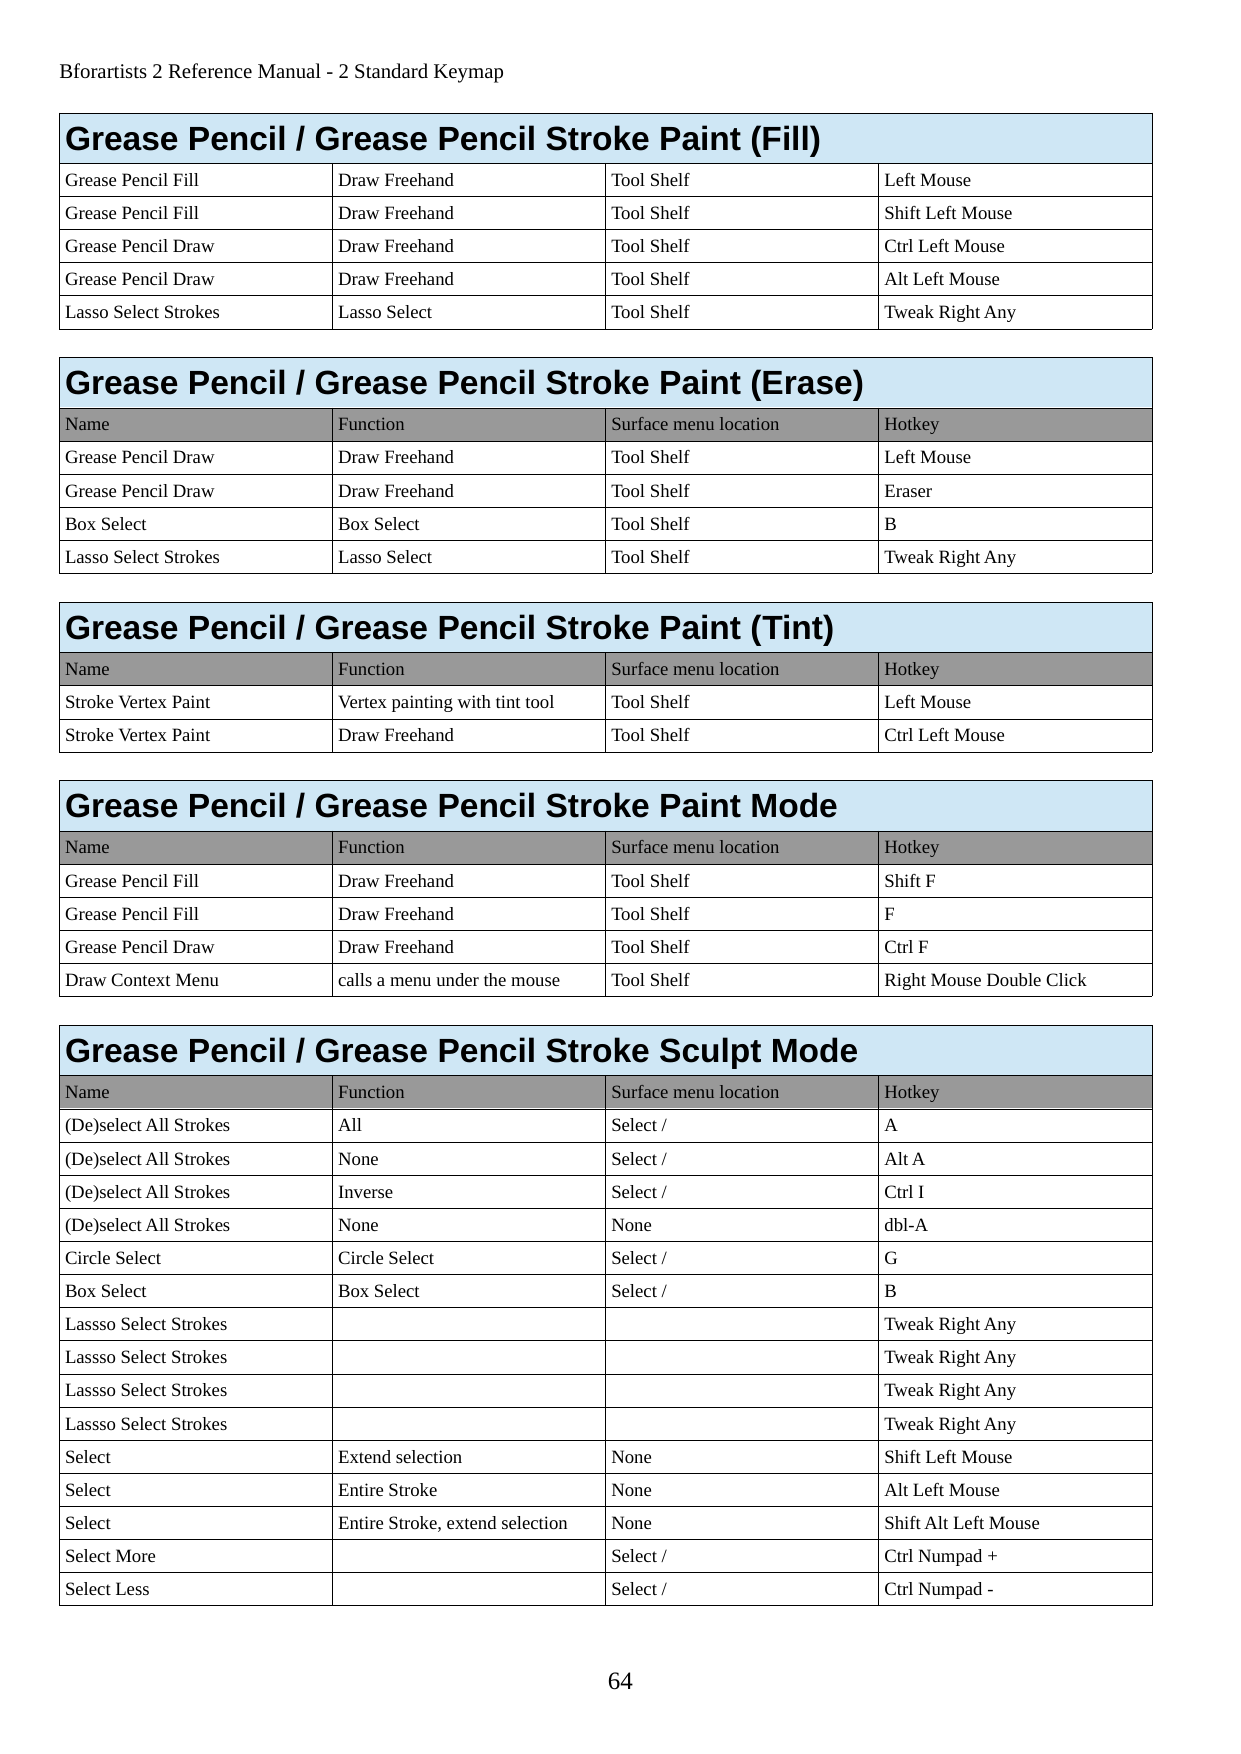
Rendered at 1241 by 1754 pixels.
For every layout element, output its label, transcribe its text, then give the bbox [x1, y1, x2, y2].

table_cell Draw Freehand [333, 865, 605, 897]
table_cell Tool Shelf [606, 865, 878, 897]
table_cell Function [333, 1076, 605, 1108]
table_cell Shift Left Mouse [879, 197, 1152, 229]
table_cell Lasso Select Strokes [60, 296, 332, 328]
table_cell Tweak Right Any [879, 1341, 1152, 1373]
table_cell Tool Shelf [606, 164, 878, 196]
table_cell [333, 1341, 605, 1373]
table_cell [333, 1540, 605, 1572]
table_cell None [333, 1143, 605, 1175]
table_cell Select [60, 1507, 332, 1539]
table_cell [606, 1341, 878, 1373]
table_cell [606, 1308, 878, 1340]
table_cell Stroke Vertex Paint [60, 720, 332, 752]
table_cell Left Mouse [879, 442, 1152, 474]
table_cell Tool Shelf [606, 541, 878, 573]
table_cell Tool Shelf [606, 508, 878, 540]
table_cell Inverse [333, 1176, 605, 1208]
table_cell Stroke Vertex Paint [60, 686, 332, 718]
table_cell Draw Freehand [333, 263, 605, 295]
table_cell Select / [606, 1275, 878, 1307]
table_cell Select / [606, 1143, 878, 1175]
table_cell Draw Freehand [333, 475, 605, 507]
table_cell Left Mouse [879, 164, 1152, 196]
table_header Grease Pencil / Grease Pencil Stroke Paint Mode [60, 781, 1152, 831]
table_cell Name [60, 1076, 332, 1108]
table_cell Draw Freehand [333, 164, 605, 196]
table_cell None [606, 1507, 878, 1539]
table_cell Eraser [879, 475, 1152, 507]
table_cell Box Select [60, 1275, 332, 1307]
table_cell [333, 1573, 605, 1605]
table_cell Select / [606, 1176, 878, 1208]
table_cell Left Mouse [879, 686, 1152, 718]
table_cell Tweak Right Any [879, 1408, 1152, 1440]
table_cell Grease Pencil Draw [60, 230, 332, 262]
table_cell (De)select All Strokes [60, 1209, 332, 1241]
table_cell Lassso Select Strokes [60, 1375, 332, 1407]
table_header Grease Pencil / Grease Pencil Stroke Sculpt Mode [60, 1026, 1152, 1075]
table_cell Select / [606, 1573, 878, 1605]
table_cell [333, 1375, 605, 1407]
table_cell Ctrl Numpad + [879, 1540, 1152, 1572]
table_cell Hotkey [879, 832, 1152, 864]
table_cell Tool Shelf [606, 931, 878, 963]
table_cell Tweak Right Any [879, 1308, 1152, 1340]
table_cell Circle Select [333, 1242, 605, 1274]
table_cell Surface menu location [606, 832, 878, 864]
table_cell [606, 1408, 878, 1440]
table_cell Grease Pencil Fill [60, 865, 332, 897]
table_cell Select [60, 1474, 332, 1506]
table_cell calls a menu under the mouse [333, 964, 605, 996]
table_cell Draw Freehand [333, 442, 605, 474]
table_cell Ctrl Left Mouse [879, 720, 1152, 752]
table_cell Lasso Select Strokes [60, 541, 332, 573]
table_cell Tool Shelf [606, 263, 878, 295]
table_cell Hotkey [879, 1076, 1152, 1108]
table_cell Select / [606, 1540, 878, 1572]
table_cell Tweak Right Any [879, 296, 1152, 328]
table_cell Ctrl F [879, 931, 1152, 963]
table_cell Function [333, 409, 605, 441]
table_cell G [879, 1242, 1152, 1274]
table_cell Select / [606, 1110, 878, 1142]
table_cell Tool Shelf [606, 230, 878, 262]
table_cell Alt Left Mouse [879, 1474, 1152, 1506]
table_cell [333, 1408, 605, 1440]
table_cell B [879, 508, 1152, 540]
table_cell A [879, 1110, 1152, 1142]
table_cell Function [333, 653, 605, 685]
table_cell Draw Freehand [333, 720, 605, 752]
table_cell (De)select All Strokes [60, 1176, 332, 1208]
table_cell Vertex painting with tint tool [333, 686, 605, 718]
table_cell Entire Stroke, extend selection [333, 1507, 605, 1539]
table_cell Grease Pencil Draw [60, 475, 332, 507]
table_cell Extend selection [333, 1441, 605, 1473]
table_cell Draw Context Menu [60, 964, 332, 996]
table_cell None [333, 1209, 605, 1241]
table_cell Shift Alt Left Mouse [879, 1507, 1152, 1539]
table_cell Lassso Select Strokes [60, 1341, 332, 1373]
table_cell Grease Pencil Draw [60, 442, 332, 474]
table_cell Ctrl Left Mouse [879, 230, 1152, 262]
table_cell Tool Shelf [606, 686, 878, 718]
table_cell All [333, 1110, 605, 1142]
table_cell Tool Shelf [606, 898, 878, 930]
table_cell Box Select [333, 508, 605, 540]
table_cell Select Less [60, 1573, 332, 1605]
table_header Grease Pencil / Grease Pencil Stroke Paint (Fill) [60, 114, 1152, 163]
table_cell None [606, 1209, 878, 1241]
table_cell Hotkey [879, 653, 1152, 685]
table_cell [606, 1375, 878, 1407]
table_cell Surface menu location [606, 1076, 878, 1108]
table_cell Draw Freehand [333, 197, 605, 229]
table_cell Tool Shelf [606, 296, 878, 328]
table_cell Draw Freehand [333, 931, 605, 963]
table_cell Tool Shelf [606, 197, 878, 229]
table_cell Lassso Select Strokes [60, 1408, 332, 1440]
table_cell Ctrl Numpad - [879, 1573, 1152, 1605]
table_cell Draw Freehand [333, 230, 605, 262]
table_cell Tweak Right Any [879, 541, 1152, 573]
table_cell Circle Select [60, 1242, 332, 1274]
table_cell (De)select All Strokes [60, 1110, 332, 1142]
table_cell Lasso Select [333, 541, 605, 573]
table_cell Select [60, 1441, 332, 1473]
table_cell Tool Shelf [606, 720, 878, 752]
table_cell Alt A [879, 1143, 1152, 1175]
table_cell Shift Left Mouse [879, 1441, 1152, 1473]
table_cell Name [60, 653, 332, 685]
table_cell dbl-A [879, 1209, 1152, 1241]
table_cell Hotkey [879, 409, 1152, 441]
table_cell Lassso Select Strokes [60, 1308, 332, 1340]
table_cell Tweak Right Any [879, 1375, 1152, 1407]
table_cell Box Select [333, 1275, 605, 1307]
table_cell (De)select All Strokes [60, 1143, 332, 1175]
table_cell Grease Pencil Fill [60, 898, 332, 930]
table_cell Function [333, 832, 605, 864]
table_cell Grease Pencil Draw [60, 931, 332, 963]
table_cell Grease Pencil Draw [60, 263, 332, 295]
table_cell Ctrl I [879, 1176, 1152, 1208]
table_cell Box Select [60, 508, 332, 540]
table_cell Name [60, 409, 332, 441]
table_cell Select / [606, 1242, 878, 1274]
table_header Grease Pencil / Grease Pencil Stroke Paint (Erase) [60, 358, 1152, 407]
table_cell Surface menu location [606, 653, 878, 685]
table_cell Grease Pencil Fill [60, 197, 332, 229]
table_cell None [606, 1441, 878, 1473]
table_cell None [606, 1474, 878, 1506]
table_cell B [879, 1275, 1152, 1307]
table_cell Shift F [879, 865, 1152, 897]
table_cell Lasso Select [333, 296, 605, 328]
table_cell Grease Pencil Fill [60, 164, 332, 196]
table_cell Right Mouse Double Click [879, 964, 1152, 996]
table_header Grease Pencil / Grease Pencil Stroke Paint (Tint) [60, 603, 1152, 652]
table_cell Draw Freehand [333, 898, 605, 930]
table_cell F [879, 898, 1152, 930]
table_cell Entire Stroke [333, 1474, 605, 1506]
table_cell Surface menu location [606, 409, 878, 441]
table_cell Select More [60, 1540, 332, 1572]
table_cell [333, 1308, 605, 1340]
table_cell Name [60, 832, 332, 864]
table_cell Alt Left Mouse [879, 263, 1152, 295]
table_cell Tool Shelf [606, 475, 878, 507]
table_cell Tool Shelf [606, 964, 878, 996]
table_cell Tool Shelf [606, 442, 878, 474]
